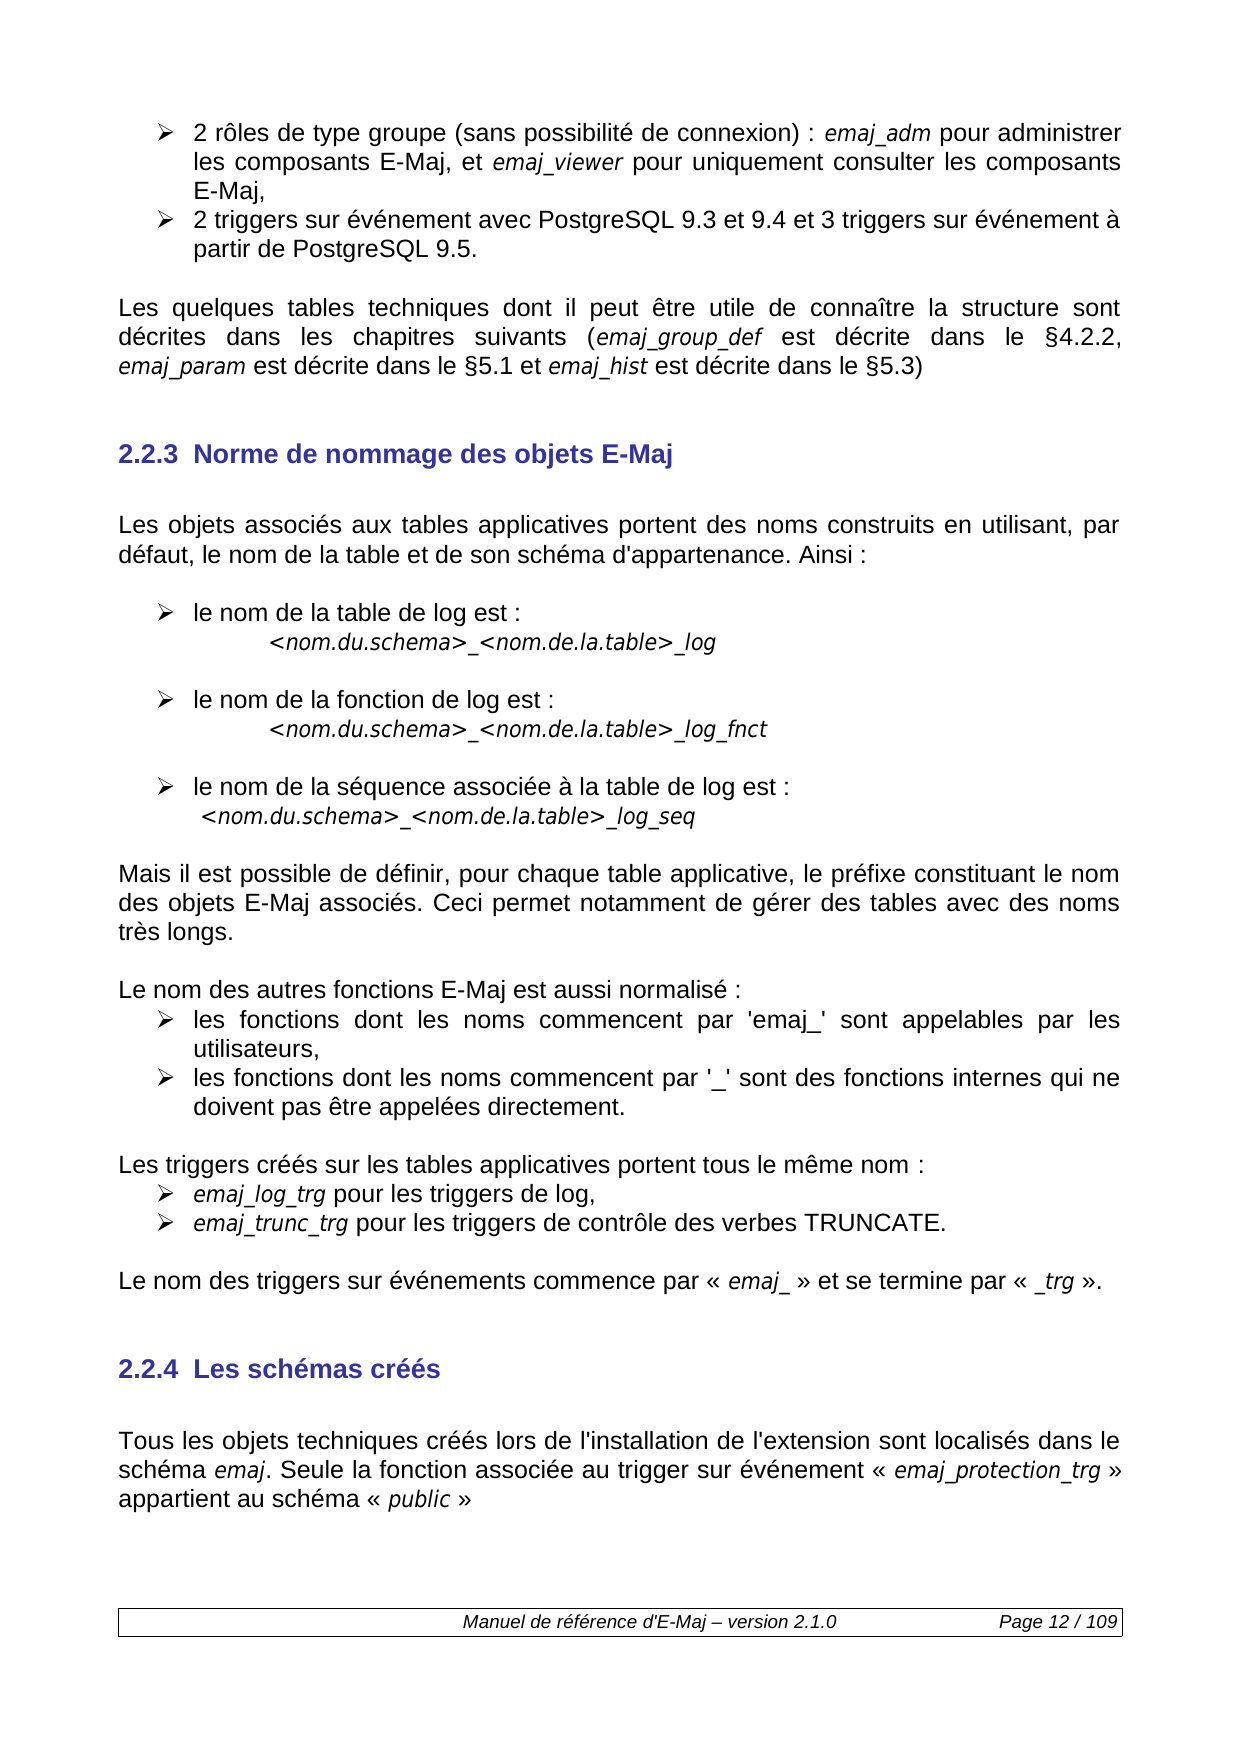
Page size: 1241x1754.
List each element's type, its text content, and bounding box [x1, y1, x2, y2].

list le nom de la table de log est : <nom.du.schema>_<nom.de.la.table>_log [156, 598, 1122, 656]
text Les triggers créés sur les tables applicatives portent tous le même nom : [118, 1150, 1122, 1179]
text Tous les objets techniques créés lors de l'installation de l'extension sont localisés dans le schéma emaj. Seule la fonction associée au trigger sur événement « emaj_protection_trg » appartient au schéma « public » [118, 1426, 1122, 1513]
list le nom de la fonction de log est : <nom.du.schema>_<nom.de.la.table>_log_fnct [156, 685, 1122, 743]
list emaj_trunc_trg pour les triggers de contrôle des verbes TRUNCATE. [156, 1208, 1122, 1237]
list 2 triggers sur événement avec PostgreSQL 9.3 et 9.4 et 3 triggers sur événement à partir de PostgreSQL 9.5. [156, 205, 1122, 263]
list emaj_log_trg pour les triggers de log, [156, 1179, 1122, 1208]
subtitle Norme de nommage des objets E-Maj [118, 438, 1122, 469]
text Le nom des triggers sur événements commence par « emaj_ » et se termine par « _trg ». [118, 1266, 1122, 1295]
list les fonctions dont les noms commencent par 'emaj_' sont appelables par les utilisateurs, [156, 1004, 1122, 1063]
text Les quelques tables techniques dont il peut être utile de connaître la structure sont décrites dans les chapitres suivants (emaj_group_def est décrite dans le §4.2.2, emaj_param est décrite dans le §5.1 et emaj_hist est décrite dans le §5.3) [118, 292, 1122, 380]
text Les objets associés aux tables applicatives portent des noms construits en utilisant, par défaut, le nom de la table et de son schéma d'appartenance. Ainsi : [118, 510, 1122, 568]
list les fonctions dont les noms commencent par '_' sont des fonctions internes qui ne doivent pas être appelées directement. [156, 1063, 1122, 1121]
text Mais il est possible de définir, pour chaque table applicative, le préfixe constituant le nom des objets E-Maj associés. Ceci permet notamment de gérer des tables avec des noms très longs. [118, 859, 1122, 946]
text Le nom des autres fonctions E-Maj est aussi normalisé : [118, 946, 1122, 1004]
list le nom de la séquence associée à la table de log est : <nom.du.schema>_<nom.de.la.table>_log_seq [156, 772, 1122, 830]
subtitle Les schémas créés [118, 1353, 1122, 1384]
list 2 rôles de type groupe (sans possibilité de connexion) : emaj_adm pour administrer les composants E-Maj, et emaj_viewer pour uniquement consulter les composants E-Maj, [156, 118, 1122, 205]
